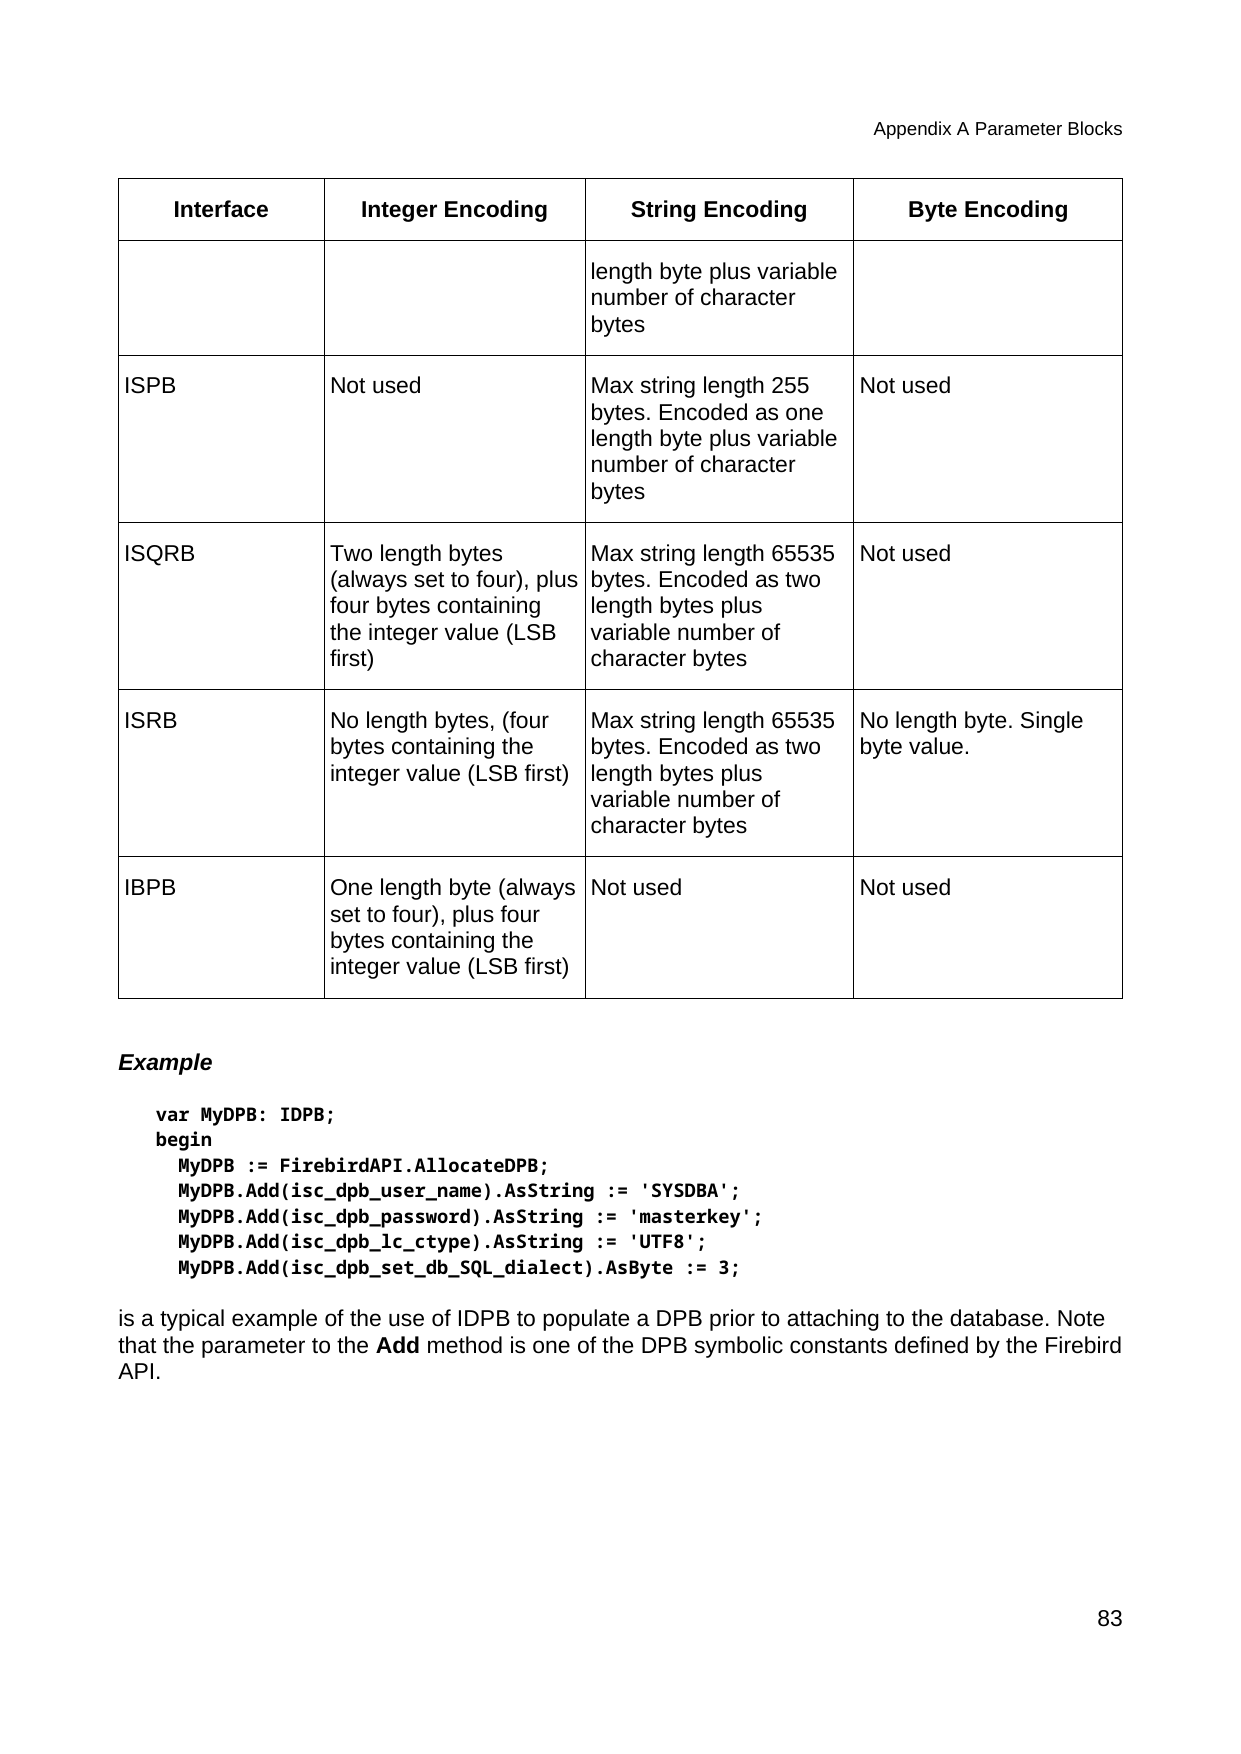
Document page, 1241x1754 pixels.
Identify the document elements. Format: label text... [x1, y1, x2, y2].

text MyDPB.Add(isc_dpb_user_name).AsString := 'SYSDBA'; [156, 1178, 1122, 1203]
text MyDPB.Add(isc_dpb_set_db_SQL_dialect).AsByte := 3; [156, 1254, 1122, 1280]
table_cell One length byte (always set to four), plus four bytes containing the integer value (LSB first) [325, 857, 585, 997]
table_header String Encoding [586, 179, 853, 240]
table_cell Two length bytes (always set to four), plus four bytes containing the integer value (LSB first) [325, 523, 585, 689]
text MyDPB.Add(isc_dpb_lc_ctype).AsString := 'UTF8'; [156, 1229, 1122, 1254]
table_cell Not used [854, 857, 1122, 997]
table_cell Not used [325, 356, 585, 522]
table_cell ISRB [119, 690, 324, 856]
table_cell Max string length 255 bytes. Encoded as one length byte plus variable number of character bytes [586, 356, 853, 522]
text MyDPB.Add(isc_dpb_password).AsString := 'masterkey'; [156, 1203, 1122, 1229]
table_cell IBPB [119, 857, 324, 997]
text is a typical example of the use of IDPB to populate a DPB prior to attaching to the database. Note that the parameter to the Add method is one of the DPB symbolic constants defined by the Firebird API. [118, 1305, 1122, 1384]
table_cell No length bytes, (four bytes containing the integer value (LSB first) [325, 690, 585, 856]
text Example [118, 1049, 1122, 1076]
table_cell [854, 241, 1122, 354]
table_cell No length byte. Single byte value. [854, 690, 1122, 856]
table_cell [119, 241, 324, 354]
text var MyDPB: IDPB; [156, 1101, 1122, 1127]
table_header Integer Encoding [325, 179, 585, 240]
table_cell Max string length 65535 bytes. Encoded as two length bytes plus variable number of character bytes [586, 523, 853, 689]
text MyDPB := FirebirdAPI.AllocateDPB; [156, 1152, 1122, 1178]
table_cell ISQRB [119, 523, 324, 689]
table_header Interface [119, 179, 324, 240]
table_header Byte Encoding [854, 179, 1122, 240]
table_cell [325, 241, 585, 354]
table_cell length byte plus variable number of character bytes [586, 241, 853, 354]
table_cell Not used [854, 523, 1122, 689]
table_cell Not used [586, 857, 853, 997]
text begin [156, 1127, 1122, 1152]
table_cell Max string length 65535 bytes. Encoded as two length bytes plus variable number of character bytes [586, 690, 853, 856]
table_cell ISPB [119, 356, 324, 522]
table_cell Not used [854, 356, 1122, 522]
